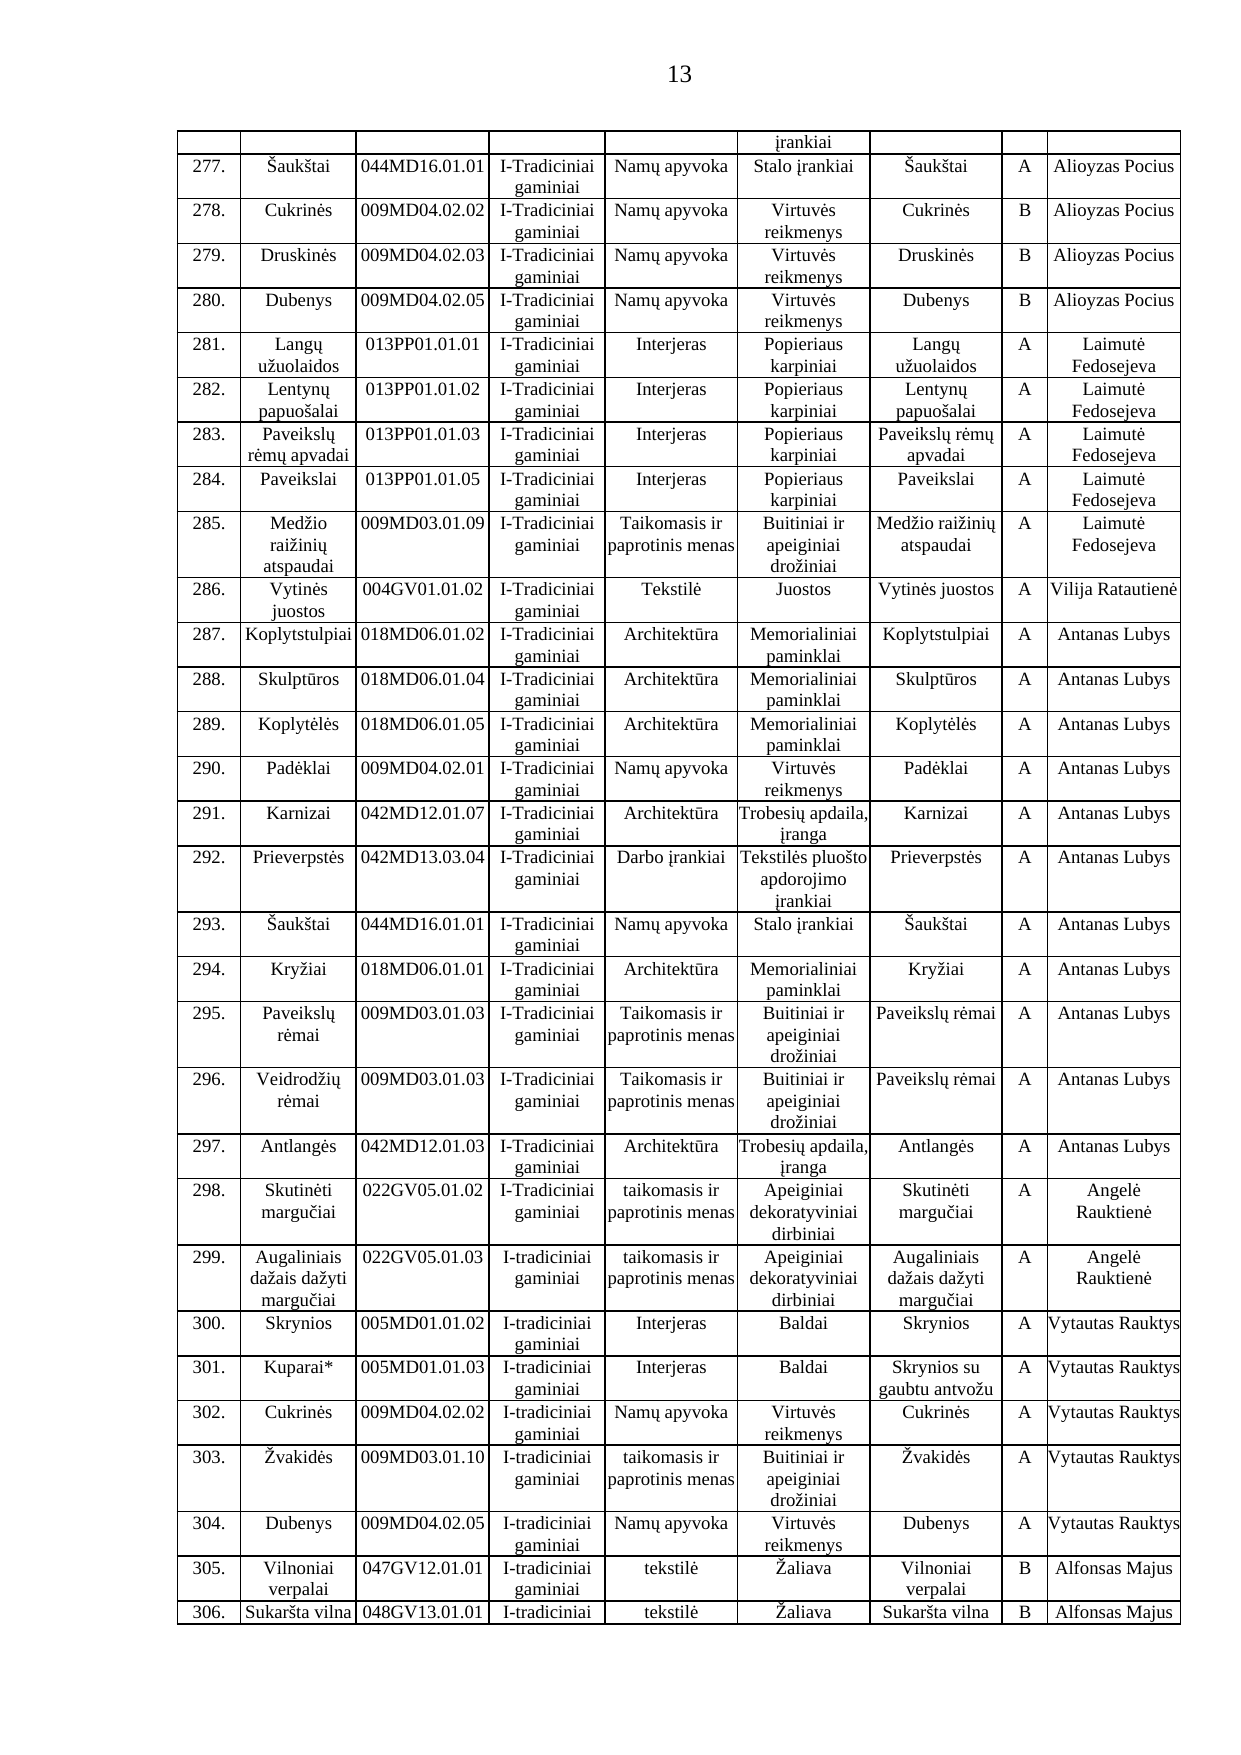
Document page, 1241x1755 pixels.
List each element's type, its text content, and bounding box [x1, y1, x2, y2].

table_cell Buitiniai ir apeiginiai drožiniai [738, 1446, 869, 1511]
table_cell Paveikslai [241, 467, 355, 511]
table_cell Skutinėti margučiai [241, 1179, 355, 1244]
table_cell 286. [178, 578, 240, 621]
table_cell Kryžiai [871, 957, 1001, 1001]
table_cell Cukrinės [241, 1401, 355, 1444]
table_cell Koplytstulpiai [241, 623, 355, 666]
table_cell A [1003, 512, 1047, 577]
table_cell I-tradiciniai gaminiai [490, 1357, 604, 1399]
table_cell [606, 132, 737, 153]
table_cell Namų apyvoka [606, 913, 737, 956]
table_cell Taikomasis ir paprotinis menas [606, 512, 737, 577]
table_cell Virtuvės reikmenys [738, 757, 869, 800]
table_cell I-Tradiciniai gaminiai [490, 1179, 604, 1244]
table_cell tekstilė [606, 1557, 737, 1600]
table_cell 303. [178, 1446, 240, 1511]
table_cell tekstilė [606, 1602, 737, 1623]
table_cell I-Tradiciniai gaminiai [490, 512, 604, 577]
table_cell I-tradiciniai gaminiai [490, 1312, 604, 1355]
table_cell Lentynų papuošalai [241, 378, 355, 421]
table_cell Žaliava [738, 1557, 869, 1600]
table_cell Alioyzas Pocius [1048, 155, 1180, 198]
table_cell Popieriaus karpiniai [738, 333, 869, 376]
table_cell Popieriaus karpiniai [738, 467, 869, 511]
table_cell A [1003, 1002, 1047, 1067]
table_cell Vytautas Rauktys [1048, 1446, 1180, 1511]
table_cell A [1003, 1068, 1047, 1133]
table_cell Stalo įrankiai [738, 155, 869, 198]
table_cell Architektūra [606, 712, 737, 756]
table_cell I-Tradiciniai gaminiai [490, 1002, 604, 1067]
table_cell I-tradiciniai gaminiai [490, 1557, 604, 1600]
table_cell Karnizai [871, 802, 1001, 845]
table_cell Virtuvės reikmenys [738, 199, 869, 242]
table_cell 285. [178, 512, 240, 577]
table_cell I-Tradiciniai gaminiai [490, 289, 604, 332]
table_cell 009MD04.02.05 [357, 1512, 488, 1555]
table_cell Buitiniai ir apeiginiai drožiniai [738, 1068, 869, 1133]
table_cell Dubenys [241, 1512, 355, 1555]
table_cell 044MD16.01.01 [357, 913, 488, 956]
table_cell A [1003, 712, 1047, 756]
table_cell 301. [178, 1357, 240, 1399]
table_cell Architektūra [606, 802, 737, 845]
table_cell Kryžiai [241, 957, 355, 1001]
table_cell Interjeras [606, 1312, 737, 1355]
table_cell Apeiginiai dekoratyviniai dirbiniai [738, 1246, 869, 1310]
table_cell 284. [178, 467, 240, 511]
table_cell 013PP01.01.03 [357, 423, 488, 466]
table_cell A [1003, 1401, 1047, 1444]
table_cell B [1003, 1557, 1047, 1600]
table_cell Prieverpstės [871, 847, 1001, 911]
table_cell I-Tradiciniai gaminiai [490, 423, 604, 466]
table_cell I-tradiciniai [490, 1602, 604, 1623]
table_cell I-tradiciniai gaminiai [490, 1446, 604, 1511]
table_cell 009MD04.02.03 [357, 244, 488, 287]
table_cell Popieriaus karpiniai [738, 378, 869, 421]
table_cell Kuparai* [241, 1357, 355, 1399]
table_cell Juostos [738, 578, 869, 621]
table_cell Interjeras [606, 1357, 737, 1399]
table_cell 304. [178, 1512, 240, 1555]
table_cell Padėklai [871, 757, 1001, 800]
table_cell A [1003, 1446, 1047, 1511]
table_cell 297. [178, 1135, 240, 1178]
table_cell Druskinės [871, 244, 1001, 287]
table_cell Antlangės [241, 1135, 355, 1178]
table_cell I-Tradiciniai gaminiai [490, 467, 604, 511]
table_cell Alioyzas Pocius [1048, 289, 1180, 332]
table_cell Sukaršta vilna [241, 1602, 355, 1623]
table_cell Vytautas Rauktys [1048, 1401, 1180, 1444]
table_cell [178, 132, 240, 153]
table_cell I-Tradiciniai gaminiai [490, 199, 604, 242]
table_cell Popieriaus karpiniai [738, 423, 869, 466]
table_cell A [1003, 333, 1047, 376]
table_cell Interjeras [606, 378, 737, 421]
table_cell 042MD12.01.03 [357, 1135, 488, 1178]
table_cell Veidrodžių rėmai [241, 1068, 355, 1133]
table_cell 005MD01.01.03 [357, 1357, 488, 1399]
table_cell Alfonsas Majus [1048, 1557, 1180, 1600]
table_cell Sukaršta vilna [871, 1602, 1001, 1623]
table_cell Laimutė Fedosejeva [1048, 467, 1180, 511]
table_cell A [1003, 378, 1047, 421]
table_cell 279. [178, 244, 240, 287]
table_cell Dubenys [871, 1512, 1001, 1555]
table_cell Namų apyvoka [606, 289, 737, 332]
table_cell A [1003, 802, 1047, 845]
table_cell 048GV13.01.01 [357, 1602, 488, 1623]
table_cell Interjeras [606, 423, 737, 466]
table_cell I-Tradiciniai gaminiai [490, 623, 604, 666]
table_cell Alfonsas Majus [1048, 1602, 1180, 1623]
table_cell A [1003, 1246, 1047, 1310]
table_cell Stalo įrankiai [738, 913, 869, 956]
table_cell Taikomasis ir paprotinis menas [606, 1002, 737, 1067]
table_cell Laimutė Fedosejeva [1048, 512, 1180, 577]
table_cell 295. [178, 1002, 240, 1067]
table_cell Žvakidės [241, 1446, 355, 1511]
table_cell 280. [178, 289, 240, 332]
table_cell A [1003, 578, 1047, 621]
table_cell 018MD06.01.01 [357, 957, 488, 1001]
table_cell I-Tradiciniai gaminiai [490, 333, 604, 376]
table_cell Angelė Rauktienė [1048, 1179, 1180, 1244]
table_cell B [1003, 244, 1047, 287]
table_cell I-Tradiciniai gaminiai [490, 957, 604, 1001]
table_cell Apeiginiai dekoratyviniai dirbiniai [738, 1179, 869, 1244]
table_cell 013PP01.01.05 [357, 467, 488, 511]
table_cell A [1003, 1179, 1047, 1244]
table_cell Skulptūros [241, 668, 355, 711]
table_cell Laimutė Fedosejeva [1048, 423, 1180, 466]
table_cell Namų apyvoka [606, 199, 737, 242]
table_cell Antanas Lubys [1048, 623, 1180, 666]
table_cell 283. [178, 423, 240, 466]
table_cell I-Tradiciniai gaminiai [490, 378, 604, 421]
table_cell B [1003, 199, 1047, 242]
table_cell Vytautas Rauktys [1048, 1357, 1180, 1399]
table_cell Trobesių apdaila, įranga [738, 1135, 869, 1178]
table_cell 013PP01.01.02 [357, 378, 488, 421]
table_cell A [1003, 1135, 1047, 1178]
table_cell 291. [178, 802, 240, 845]
table_cell Koplytėlės [871, 712, 1001, 756]
table_cell 005MD01.01.02 [357, 1312, 488, 1355]
table_cell Cukrinės [871, 199, 1001, 242]
table_cell Buitiniai ir apeiginiai drožiniai [738, 1002, 869, 1067]
table_cell [241, 132, 355, 153]
table_cell 293. [178, 913, 240, 956]
table_cell A [1003, 155, 1047, 198]
table_cell Architektūra [606, 668, 737, 711]
table_cell Medžio raižinių atspaudai [871, 512, 1001, 577]
table_cell Karnizai [241, 802, 355, 845]
table_cell 009MD03.01.10 [357, 1446, 488, 1511]
table_cell įrankiai [738, 132, 869, 153]
table_cell Alioyzas Pocius [1048, 199, 1180, 242]
table_cell Interjeras [606, 333, 737, 376]
table_cell 042MD13.03.04 [357, 847, 488, 911]
table_cell A [1003, 957, 1047, 1001]
table_cell 290. [178, 757, 240, 800]
table_cell Skrynios [241, 1312, 355, 1355]
table_cell A [1003, 913, 1047, 956]
table_cell I-tradiciniai gaminiai [490, 1401, 604, 1444]
table_cell I-Tradiciniai gaminiai [490, 802, 604, 845]
table_cell Vytinės juostos [241, 578, 355, 621]
table_cell Koplytėlės [241, 712, 355, 756]
table_cell Skulptūros [871, 668, 1001, 711]
table_cell 306. [178, 1602, 240, 1623]
table_cell 009MD03.01.09 [357, 512, 488, 577]
table_cell Skutinėti margučiai [871, 1179, 1001, 1244]
table_cell Šaukštai [241, 913, 355, 956]
table_cell [1003, 132, 1047, 153]
table_cell I-Tradiciniai gaminiai [490, 155, 604, 198]
table_cell Buitiniai ir apeiginiai drožiniai [738, 512, 869, 577]
table_cell Vilnoniai verpalai [241, 1557, 355, 1600]
table_cell Virtuvės reikmenys [738, 289, 869, 332]
table_cell Baldai [738, 1357, 869, 1399]
table_cell Paveikslai [871, 467, 1001, 511]
table_cell A [1003, 668, 1047, 711]
table_cell 022GV05.01.03 [357, 1246, 488, 1310]
table_cell B [1003, 289, 1047, 332]
table_cell taikomasis ir paprotinis menas [606, 1179, 737, 1244]
table_cell Antanas Lubys [1048, 913, 1180, 956]
table_cell Antanas Lubys [1048, 802, 1180, 845]
table_cell I-Tradiciniai gaminiai [490, 1135, 604, 1178]
table_cell 302. [178, 1401, 240, 1444]
table_cell Antanas Lubys [1048, 712, 1180, 756]
table_cell 282. [178, 378, 240, 421]
table_cell Langų užuolaidos [871, 333, 1001, 376]
table_cell A [1003, 757, 1047, 800]
table_cell taikomasis ir paprotinis menas [606, 1446, 737, 1511]
table_cell Cukrinės [241, 199, 355, 242]
table_cell Vytautas Rauktys [1048, 1512, 1180, 1555]
table_cell Tekstilė [606, 578, 737, 621]
table_cell 047GV12.01.01 [357, 1557, 488, 1600]
table_cell 018MD06.01.05 [357, 712, 488, 756]
table_cell 278. [178, 199, 240, 242]
table_cell 013PP01.01.01 [357, 333, 488, 376]
table_cell Vytinės juostos [871, 578, 1001, 621]
table_cell 292. [178, 847, 240, 911]
table_cell Architektūra [606, 1135, 737, 1178]
table_cell Antanas Lubys [1048, 957, 1180, 1001]
table_cell I-Tradiciniai gaminiai [490, 578, 604, 621]
table_cell A [1003, 623, 1047, 666]
table_cell [871, 132, 1001, 153]
table_cell A [1003, 1512, 1047, 1555]
table_cell Architektūra [606, 623, 737, 666]
table_cell Paveikslų rėmai [871, 1002, 1001, 1067]
table_cell Architektūra [606, 957, 737, 1001]
table_cell A [1003, 1312, 1047, 1355]
table_cell Antanas Lubys [1048, 668, 1180, 711]
table_cell Virtuvės reikmenys [738, 1401, 869, 1444]
table_cell A [1003, 467, 1047, 511]
table_cell 289. [178, 712, 240, 756]
table_cell A [1003, 847, 1047, 911]
table_cell Druskinės [241, 244, 355, 287]
table_cell Skrynios [871, 1312, 1001, 1355]
table_cell Laimutė Fedosejeva [1048, 378, 1180, 421]
table_cell Angelė Rauktienė [1048, 1246, 1180, 1310]
table_cell Langų užuolaidos [241, 333, 355, 376]
table_cell Paveikslų rėmų apvadai [241, 423, 355, 466]
table_cell Koplytstulpiai [871, 623, 1001, 666]
table_cell 277. [178, 155, 240, 198]
table_cell Antanas Lubys [1048, 1135, 1180, 1178]
table_cell Padėklai [241, 757, 355, 800]
table_cell Vilija Ratautienė [1048, 578, 1180, 621]
table_cell Taikomasis ir paprotinis menas [606, 1068, 737, 1133]
table_cell Paveikslų rėmų apvadai [871, 423, 1001, 466]
table_cell 044MD16.01.01 [357, 155, 488, 198]
table_cell 009MD03.01.03 [357, 1002, 488, 1067]
table_cell Šaukštai [871, 913, 1001, 956]
table_cell Šaukštai [871, 155, 1001, 198]
table_cell Antanas Lubys [1048, 847, 1180, 911]
table_cell 288. [178, 668, 240, 711]
table_cell 281. [178, 333, 240, 376]
table_cell Paveikslų rėmai [871, 1068, 1001, 1133]
table_cell 009MD04.02.05 [357, 289, 488, 332]
table_cell A [1003, 1357, 1047, 1399]
table_cell I-Tradiciniai gaminiai [490, 757, 604, 800]
table_cell Virtuvės reikmenys [738, 244, 869, 287]
table_cell Namų apyvoka [606, 757, 737, 800]
table_cell 009MD04.02.02 [357, 199, 488, 242]
table_cell Žaliava [738, 1602, 869, 1623]
table_cell Dubenys [871, 289, 1001, 332]
table_cell 018MD06.01.02 [357, 623, 488, 666]
table_cell [1048, 132, 1180, 153]
table_cell Dubenys [241, 289, 355, 332]
table_cell I-Tradiciniai gaminiai [490, 668, 604, 711]
table_cell Namų apyvoka [606, 1512, 737, 1555]
table_cell 305. [178, 1557, 240, 1600]
table_cell Augaliniais dažais dažyti margučiai [871, 1246, 1001, 1310]
table_cell Darbo įrankiai [606, 847, 737, 911]
table_cell I-Tradiciniai gaminiai [490, 244, 604, 287]
table_cell Vilnoniai verpalai [871, 1557, 1001, 1600]
table_cell I-Tradiciniai gaminiai [490, 712, 604, 756]
table_cell Žvakidės [871, 1446, 1001, 1511]
table_cell Šaukštai [241, 155, 355, 198]
table_cell Namų apyvoka [606, 155, 737, 198]
table_cell 287. [178, 623, 240, 666]
table_cell Paveikslų rėmai [241, 1002, 355, 1067]
table_cell I-tradiciniai gaminiai [490, 1246, 604, 1310]
table_cell Lentynų papuošalai [871, 378, 1001, 421]
table_cell Alioyzas Pocius [1048, 244, 1180, 287]
table_cell Cukrinės [871, 1401, 1001, 1444]
table_cell Prieverpstės [241, 847, 355, 911]
table_cell 294. [178, 957, 240, 1001]
table_cell 296. [178, 1068, 240, 1133]
table_cell Tekstilės pluošto apdorojimo įrankiai [738, 847, 869, 911]
table_cell I-Tradiciniai gaminiai [490, 847, 604, 911]
table_cell Virtuvės reikmenys [738, 1512, 869, 1555]
table_cell Antanas Lubys [1048, 1068, 1180, 1133]
table_cell 009MD03.01.03 [357, 1068, 488, 1133]
table_cell Namų apyvoka [606, 1401, 737, 1444]
table_cell Medžio raižinių atspaudai [241, 512, 355, 577]
table_cell Antlangės [871, 1135, 1001, 1178]
table_cell I-Tradiciniai gaminiai [490, 1068, 604, 1133]
table_cell Skrynios su gaubtu antvožu [871, 1357, 1001, 1399]
table_cell taikomasis ir paprotinis menas [606, 1246, 737, 1310]
table_cell A [1003, 423, 1047, 466]
table_cell Laimutė Fedosejeva [1048, 333, 1180, 376]
table_cell B [1003, 1602, 1047, 1623]
table_cell Memorialiniai paminklai [738, 623, 869, 666]
table_cell 009MD04.02.02 [357, 1401, 488, 1444]
table_cell 004GV01.01.02 [357, 578, 488, 621]
table_cell 042MD12.01.07 [357, 802, 488, 845]
table_cell Memorialiniai paminklai [738, 668, 869, 711]
table_cell 022GV05.01.02 [357, 1179, 488, 1244]
table_cell [490, 132, 604, 153]
table_cell I-tradiciniai gaminiai [490, 1512, 604, 1555]
table_cell Namų apyvoka [606, 244, 737, 287]
table_cell 298. [178, 1179, 240, 1244]
table_cell 299. [178, 1246, 240, 1310]
table_cell Memorialiniai paminklai [738, 712, 869, 756]
table_cell I-Tradiciniai gaminiai [490, 913, 604, 956]
table_cell Antanas Lubys [1048, 757, 1180, 800]
table_cell [357, 132, 488, 153]
table_cell Vytautas Rauktys [1048, 1312, 1180, 1355]
table_cell Antanas Lubys [1048, 1002, 1180, 1067]
table_cell 300. [178, 1312, 240, 1355]
table_cell Baldai [738, 1312, 869, 1355]
table_cell Augaliniais dažais dažyti margučiai [241, 1246, 355, 1310]
table_cell 009MD04.02.01 [357, 757, 488, 800]
table_cell Memorialiniai paminklai [738, 957, 869, 1001]
table_cell 018MD06.01.04 [357, 668, 488, 711]
table_cell Trobesių apdaila, įranga [738, 802, 869, 845]
table_cell Interjeras [606, 467, 737, 511]
